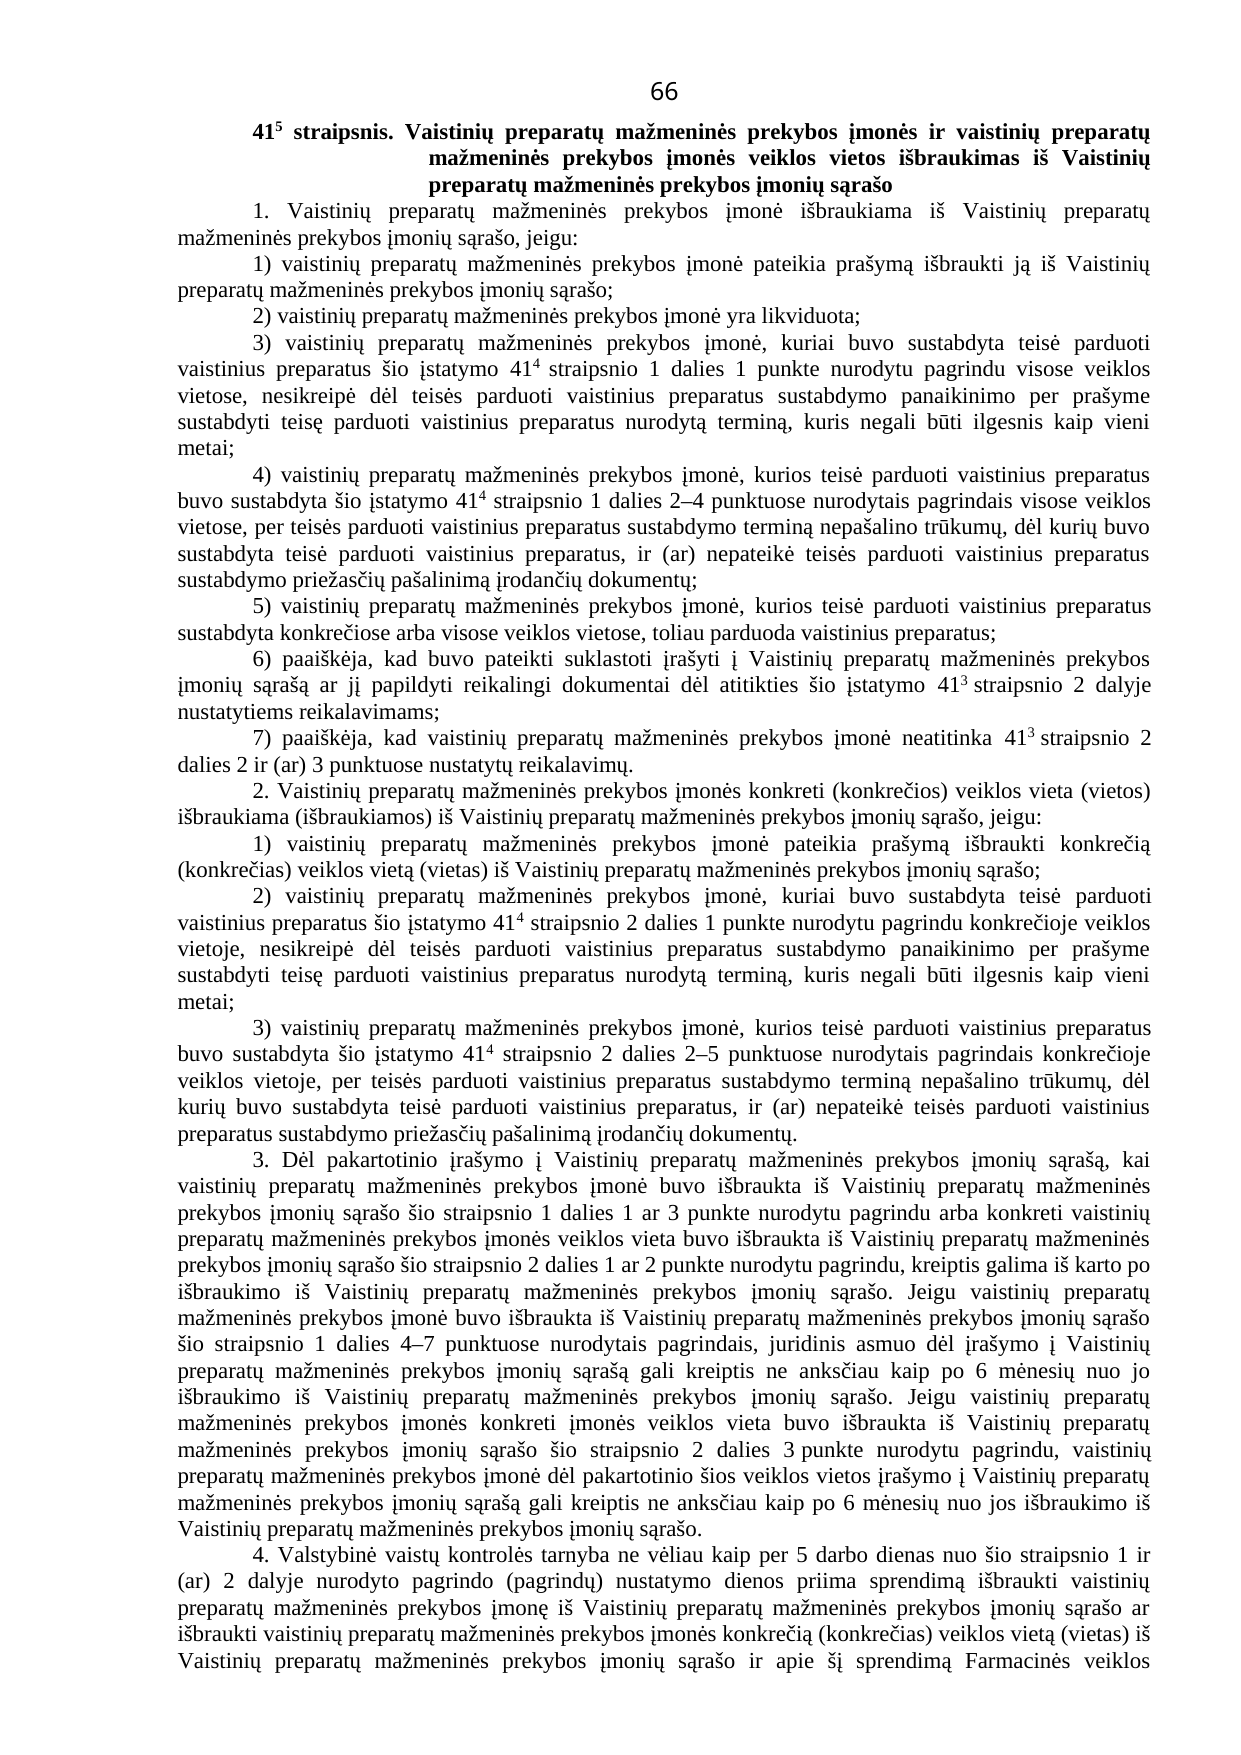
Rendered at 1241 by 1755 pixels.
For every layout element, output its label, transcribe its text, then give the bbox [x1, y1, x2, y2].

text 7) paaiškėja, kad vaistinių preparatų mažmeninės prekybos įmonė neatitinka 413 straipsnio 2 dalies 2 ir (ar) 3 punktuose nustatytų reikalavimų. [177, 724, 1152, 777]
text 2) vaistinių preparatų mažmeninės prekybos įmonė yra likviduota; [177, 303, 1152, 329]
text 1. Vaistinių preparatų mažmeninės prekybos įmonė išbraukiama iš Vaistinių preparatų mažmeninės prekybos įmonių sąrašo, jeigu: [177, 197, 1152, 250]
text 1) vaistinių preparatų mažmeninės prekybos įmonė pateikia prašymą išbraukti ją iš Vaistinių preparatų mažmeninės prekybos įmonių sąrašo; [177, 250, 1152, 303]
text 6) paaiškėja, kad buvo pateikti suklastoti įrašyti į Vaistinių preparatų mažmeninės prekybos įmonių sąrašą ar jį papildyti reikalingi dokumentai dėl atitikties šio įstatymo 413 straipsnio 2 dalyje nustatytiems reikalavimams; [177, 645, 1152, 724]
text 2) vaistinių preparatų mažmeninės prekybos įmonė, kuriai buvo sustabdyta teisė parduoti vaistinius preparatus šio įstatymo 414 straipsnio 2 dalies 1 punkte nurodytu pagrindu konkrečioje veiklos vietoje, nesikreipė dėl teisės parduoti vaistinius preparatus sustabdymo panaikinimo per prašyme sustabdyti teisę parduoti vaistinius preparatus nurodytą terminą, kuris negali būti ilgesnis kaip vieni metai; [177, 882, 1152, 1014]
text 5) vaistinių preparatų mažmeninės prekybos įmonė, kurios teisė parduoti vaistinius preparatus sustabdyta konkrečiose arba visose veiklos vietose, toliau parduoda vaistinius preparatus; [177, 592, 1152, 645]
text 415 straipsnis. Vaistinių preparatų mažmeninės prekybos įmonės ir vaistinių preparatų mažmeninės prekybos įmonės veiklos vietos išbraukimas iš Vaistinių preparatų mažmeninės prekybos įmonių sąrašo [252, 118, 1152, 197]
text 4. Valstybinė vaistų kontrolės tarnyba ne vėliau kaip per 5 darbo dienas nuo šio straipsnio 1 ir (ar) 2 dalyje nurodyto pagrindo (pagrindų) nustatymo dienos priima sprendimą išbraukti vaistinių preparatų mažmeninės prekybos įmonę iš Vaistinių preparatų mažmeninės prekybos įmonių sąrašo ar išbraukti vaistinių preparatų mažmeninės prekybos įmonės konkrečią (konkrečias) veiklos vietą (vietas) iš Vaistinių preparatų mažmeninės prekybos įmonių sąrašo ir apie šį sprendimą Farmacinės veiklos [177, 1541, 1152, 1673]
text 3) vaistinių preparatų mažmeninės prekybos įmonė, kuriai buvo sustabdyta teisė parduoti vaistinius preparatus šio įstatymo 414 straipsnio 1 dalies 1 punkte nurodytu pagrindu visose veiklos vietose, nesikreipė dėl teisės parduoti vaistinius preparatus sustabdymo panaikinimo per prašyme sustabdyti teisę parduoti vaistinius preparatus nurodytą terminą, kuris negali būti ilgesnis kaip vieni metai; [177, 329, 1152, 461]
text 1) vaistinių preparatų mažmeninės prekybos įmonė pateikia prašymą išbraukti konkrečią (konkrečias) veiklos vietą (vietas) iš Vaistinių preparatų mažmeninės prekybos įmonių sąrašo; [177, 830, 1152, 882]
text 2. Vaistinių preparatų mažmeninės prekybos įmonės konkreti (konkrečios) veiklos vieta (vietos) išbraukiama (išbraukiamos) iš Vaistinių preparatų mažmeninės prekybos įmonių sąrašo, jeigu: [177, 777, 1152, 830]
text 3) vaistinių preparatų mažmeninės prekybos įmonė, kurios teisė parduoti vaistinius preparatus buvo sustabdyta šio įstatymo 414 straipsnio 2 dalies 2–5 punktuose nurodytais pagrindais konkrečioje veiklos vietoje, per teisės parduoti vaistinius preparatus sustabdymo terminą nepašalino trūkumų, dėl kurių buvo sustabdyta teisė parduoti vaistinius preparatus, ir (ar) nepateikė teisės parduoti vaistinius preparatus sustabdymo priežasčių pašalinimą įrodančių dokumentų. [177, 1014, 1152, 1146]
text 3. Dėl pakartotinio įrašymo į Vaistinių preparatų mažmeninės prekybos įmonių sąrašą, kai vaistinių preparatų mažmeninės prekybos įmonė buvo išbraukta iš Vaistinių preparatų mažmeninės prekybos įmonių sąrašo šio straipsnio 1 dalies 1 ar 3 punkte nurodytu pagrindu arba konkreti vaistinių preparatų mažmeninės prekybos įmonės veiklos vieta buvo išbraukta iš Vaistinių preparatų mažmeninės prekybos įmonių sąrašo šio straipsnio 2 dalies 1 ar 2 punkte nurodytu pagrindu, kreiptis galima iš karto po išbraukimo iš Vaistinių preparatų mažmeninės prekybos įmonių sąrašo. Jeigu vaistinių preparatų mažmeninės prekybos įmonė buvo išbraukta iš Vaistinių preparatų mažmeninės prekybos įmonių sąrašo šio straipsnio 1 dalies 4–7 punktuose nurodytais pagrindais, juridinis asmuo dėl įrašymo į Vaistinių preparatų mažmeninės prekybos įmonių sąrašą gali kreiptis ne anksčiau kaip po 6 mėnesių nuo jo išbraukimo iš Vaistinių preparatų mažmeninės prekybos įmonių sąrašo. Jeigu vaistinių preparatų mažmeninės prekybos įmonės konkreti įmonės veiklos vieta buvo išbraukta iš Vaistinių preparatų mažmeninės prekybos įmonių sąrašo šio straipsnio 2 dalies 3 punkte nurodytu pagrindu, vaistinių preparatų mažmeninės prekybos įmonė dėl pakartotinio šios veiklos vietos įrašymo į Vaistinių preparatų mažmeninės prekybos įmonių sąrašą gali kreiptis ne anksčiau kaip po 6 mėnesių nuo jos išbraukimo iš Vaistinių preparatų mažmeninės prekybos įmonių sąrašo. [177, 1146, 1152, 1541]
text 4) vaistinių preparatų mažmeninės prekybos įmonė, kurios teisė parduoti vaistinius preparatus buvo sustabdyta šio įstatymo 414 straipsnio 1 dalies 2–4 punktuose nurodytais pagrindais visose veiklos vietose, per teisės parduoti vaistinius preparatus sustabdymo terminą nepašalino trūkumų, dėl kurių buvo sustabdyta teisė parduoti vaistinius preparatus, ir (ar) nepateikė teisės parduoti vaistinius preparatus sustabdymo priežasčių pašalinimą įrodančių dokumentų; [177, 461, 1152, 592]
